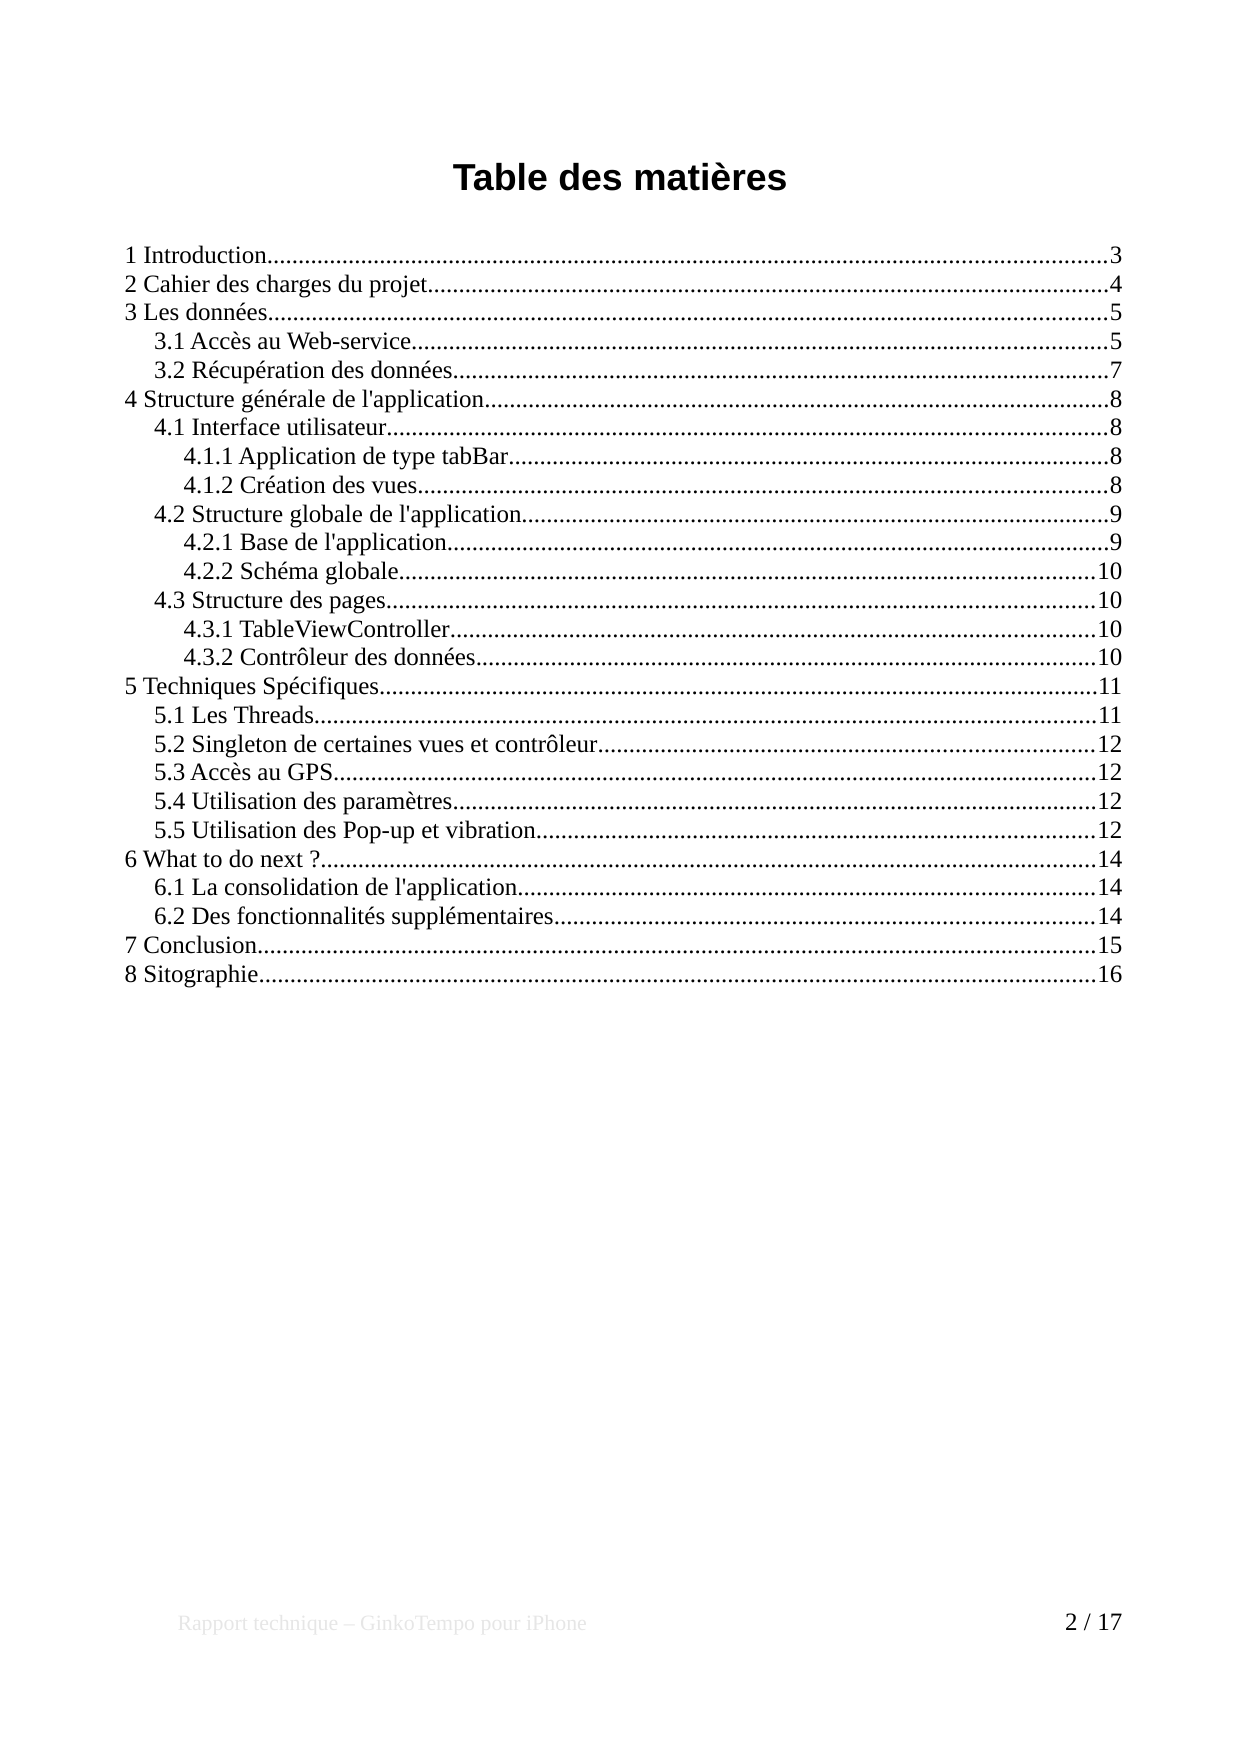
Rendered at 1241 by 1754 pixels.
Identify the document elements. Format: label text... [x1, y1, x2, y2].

text 4.2 Structure globale de l'application 9 [148, 499, 1122, 527]
text 2 Cahier des charges du projet 4 [118, 269, 1122, 297]
text 4.3.2 Contrôleur des données. 10 [177, 642, 1122, 671]
text 1 Introduction 3 [118, 240, 1122, 269]
text 4.2.1 Base de l'application 9 [177, 527, 1122, 556]
text 4.1 Interface utilisateur 8 [148, 412, 1122, 441]
text 5 Techniques Spécifiques 11 [118, 671, 1122, 700]
text 4.3 Structure des pages 10 [148, 585, 1122, 614]
text 7 Conclusion 15 [118, 930, 1122, 959]
text 3.2 Récupération des données 7 [148, 355, 1122, 384]
text 3 Les données 5 [118, 297, 1122, 326]
text 5.5 Utilisation des Pop-up et vibration 12 [148, 815, 1122, 844]
text 5.4 Utilisation des paramètres 12 [148, 786, 1122, 815]
text 4.1.1 Application de type tabBar 8 [177, 441, 1122, 470]
text 5.3 Accès au GPS 12 [148, 757, 1122, 786]
text 4.3.1 TableViewController 10 [177, 614, 1122, 642]
text 3.1 Accès au Web-service 5 [148, 326, 1122, 355]
text 4.1.2 Création des vues 8 [177, 470, 1122, 499]
text 6 What to do next ? 14 [118, 844, 1122, 872]
text 6.1 La consolidation de l'application 14 [148, 872, 1122, 901]
subtitle Table des matières [118, 155, 1122, 198]
text 8 Sitographie 16 [118, 959, 1122, 987]
text 6.2 Des fonctionnalités supplémentaires 14 [148, 901, 1122, 930]
text 5.1 Les Threads 11 [148, 700, 1122, 729]
text 4.2.2 Schéma globale 10 [177, 556, 1122, 585]
text 5.2 Singleton de certaines vues et contrôleur 12 [148, 729, 1122, 757]
text 4 Structure générale de l'application 8 [118, 384, 1122, 412]
